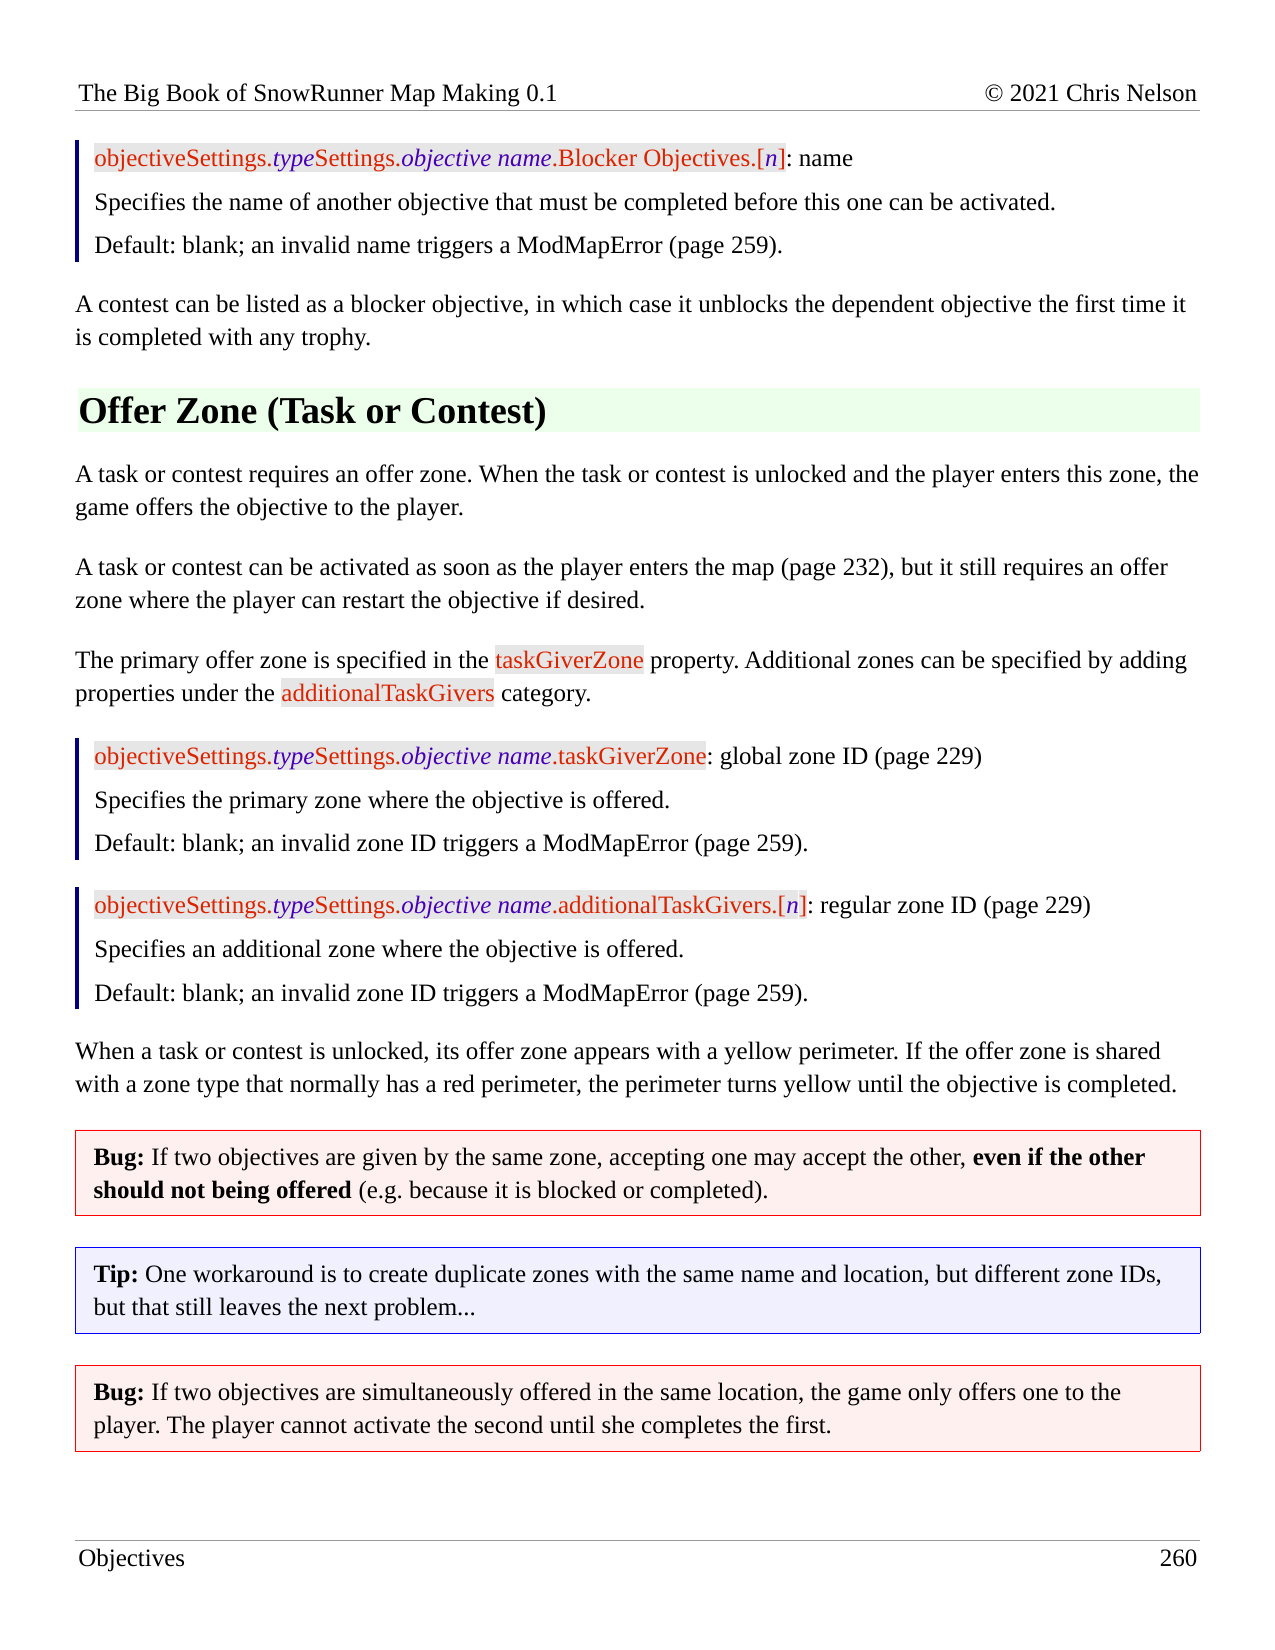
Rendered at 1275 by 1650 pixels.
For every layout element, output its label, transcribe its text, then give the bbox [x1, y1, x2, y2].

text objectiveSettings.typeSettings.objective name.taskGiverZone: global zone ID (page 229) [79, 738, 1200, 770]
text When a task or contest is unlocked, its offer zone appears with a yellow perimeter. If the offer zone is shared with a zone type that normally has a red perimeter, the perimeter turns yellow until the objective is completed. [75, 1036, 1200, 1098]
text A task or contest requires an offer zone. When the task or contest is unlocked and the player enters this zone, the game offers the objective to the player. [75, 459, 1200, 521]
text Specifies an additional zone where the objective is offered. [79, 931, 1200, 963]
list If two objectives are given by the same zone, accepting one may accept the other, even if the other should not being offered (e.g. because it is blocked or completed). [76, 1131, 1200, 1215]
text The primary offer zone is specified in the taskGiverZone property. Additional zones can be specified by adding properties under the additionalTaskGivers category. [75, 645, 1200, 707]
text Default: blank; an invalid zone ID triggers a ModMapError (page 259). [79, 825, 1200, 860]
text objectiveSettings.typeSettings.objective name.Blocker Objectives.[n]: name [79, 140, 1200, 172]
subtitle Offer Zone (Task or Contest) [78, 388, 1200, 432]
text objectiveSettings.typeSettings.objective name.additionalTaskGivers.[n]: regular zone ID (page 229) [79, 887, 1200, 919]
text Default: blank; an invalid name triggers a ModMapError (page 259). [79, 227, 1200, 262]
text A contest can be listed as a blocker objective, in which case it unblocks the dependent objective the first time it is completed with any trophy. [75, 289, 1200, 351]
text Specifies the primary zone where the objective is offered. [79, 782, 1200, 813]
text Specifies the name of another objective that must be completed before this one can be activated. [79, 184, 1200, 215]
text Default: blank; an invalid zone ID triggers a ModMapError (page 259). [79, 975, 1200, 1009]
list If two objectives are simultaneously offered in the same location, the game only offers one to the player. The player cannot activate the second until she completes the first. [76, 1366, 1200, 1451]
text A task or contest can be activated as soon as the player enters the map (page 232), but it still requires an offer zone where the player can restart the objective if desired. [75, 552, 1200, 614]
list One workaround is to create duplicate zones with the same name and location, but different zone IDs, but that still leaves the next problem... [76, 1248, 1200, 1333]
